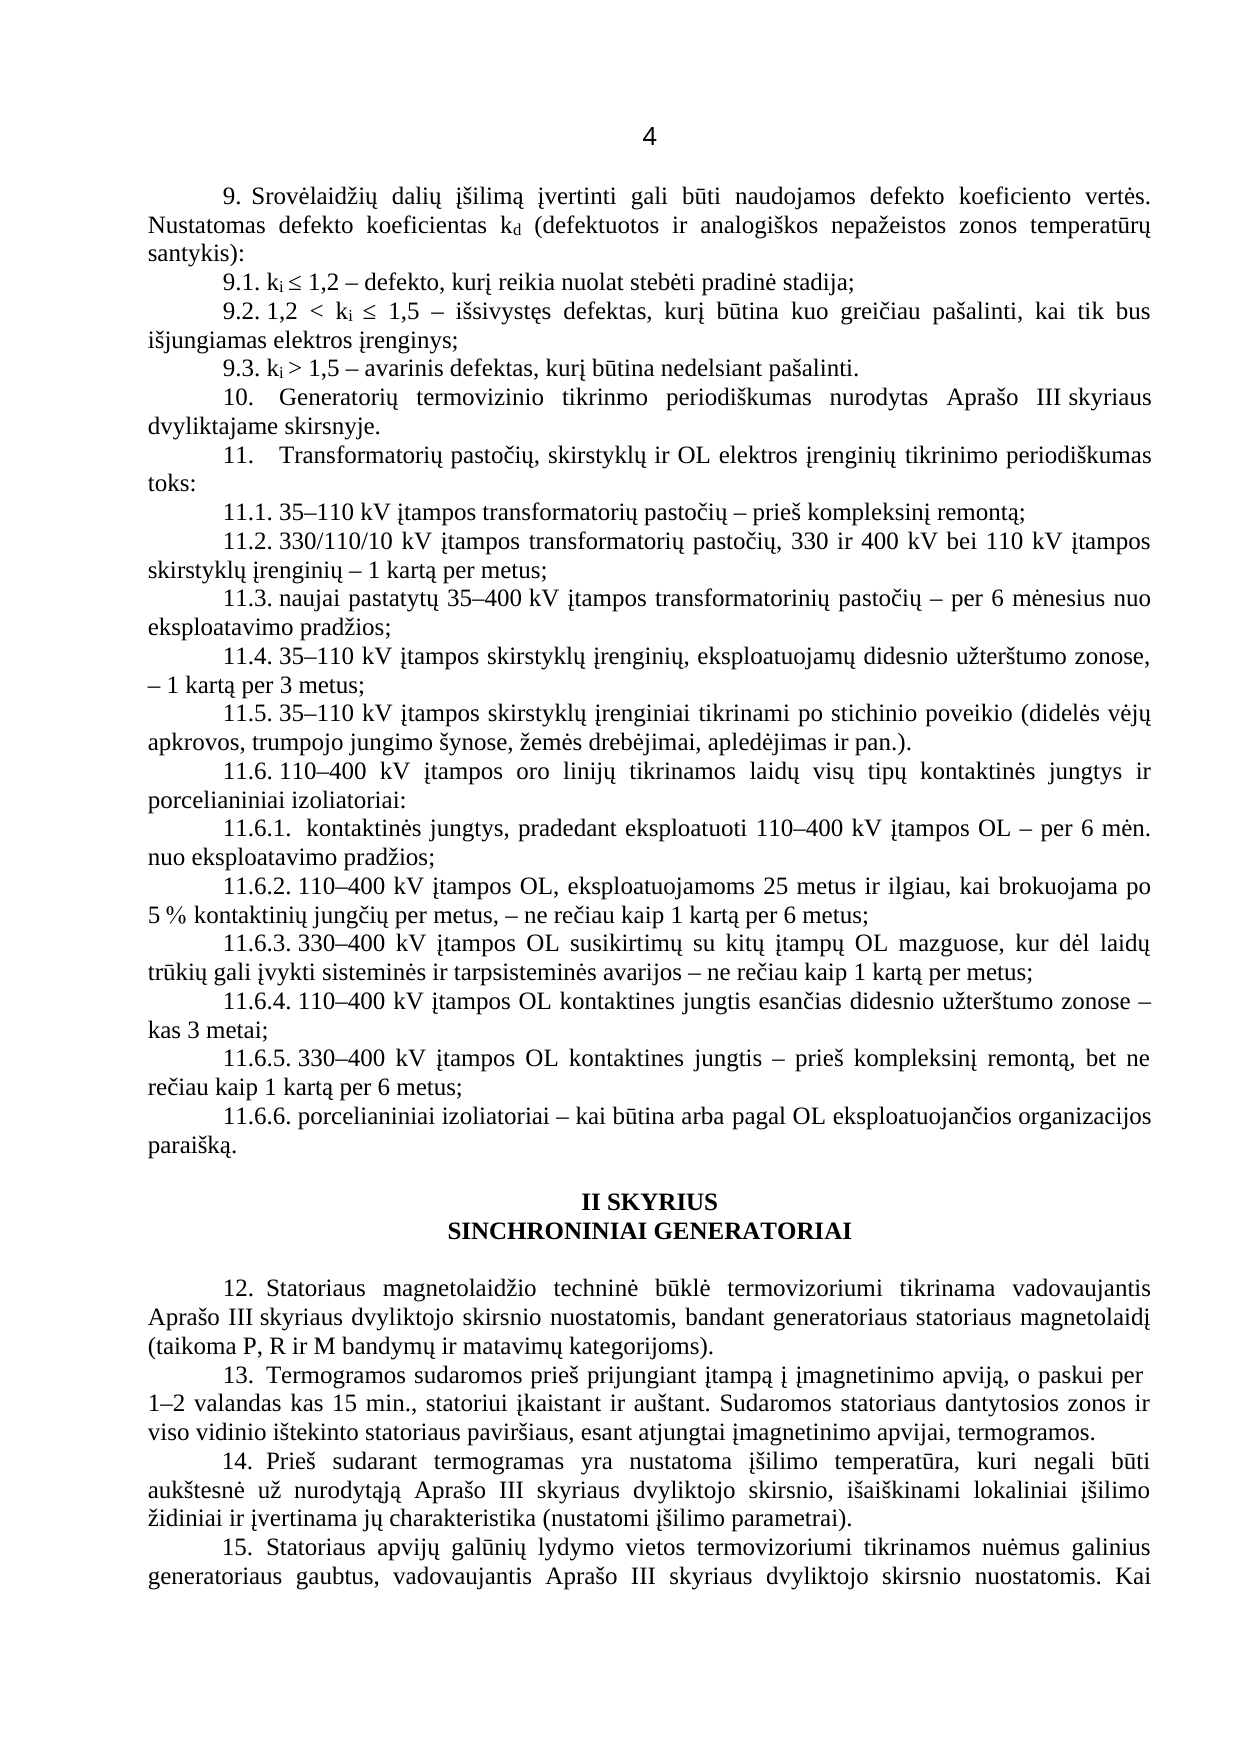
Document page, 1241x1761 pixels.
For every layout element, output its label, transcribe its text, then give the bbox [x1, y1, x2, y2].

text 9.3. ki > 1,5 – avarinis defektas, kurį būtina nedelsiant pašalinti. [148, 353, 1152, 382]
text 11.6.6. porcelianiniai izoliatoriai – kai būtina arba pagal OL eksploatuojančios organizacijos paraišką. [148, 1101, 1152, 1158]
text 11.3. naujai pastatytų 35–400 kV įtampos transformatorinių pastočių – per 6 mėnesius nuo eksploatavimo pradžios; [148, 583, 1152, 641]
subtitle SINCHRONINIAI GENERATORIAI [148, 1216, 1152, 1245]
text 11. Transformatorių pastočių, skirstyklų ir OL elektros įrenginių tikrinimo periodiškumas toks: [148, 440, 1152, 497]
text 9.1. ki ≤ 1,2 – defekto, kurį reikia nuolat stebėti pradinė stadija; [148, 267, 1152, 296]
text 11.6.5. 330–400 kV įtampos OL kontaktines jungtis – prieš kompleksinį remontą, bet ne rečiau kaip 1 kartą per 6 metus; [148, 1043, 1152, 1101]
text 11.4. 35–110 kV įtampos skirstyklų įrenginių, eksploatuojamų didesnio užterštumo zonose, – 1 kartą per 3 metus; [148, 641, 1152, 698]
text 11.1. 35–110 kV įtampos transformatorių pastočių – prieš kompleksinį remontą; [223, 497, 1152, 526]
text 10. Generatorių termovizinio tikrinmo periodiškumas nurodytas Aprašo III skyriaus dvyliktajame skirsnyje. [148, 382, 1152, 440]
text 11.2. 330/110/10 kV įtampos transformatorių pastočių, 330 ir 400 kV bei 110 kV įtampos skirstyklų įrenginių – 1 kartą per metus; [148, 526, 1152, 583]
text 11.6.3. 330–400 kV įtampos OL susikirtimų su kitų įtampų OL mazguose, kur dėl laidų trūkių gali įvykti sisteminės ir tarpsisteminės avarijos – ne rečiau kaip 1 kartą per metus; [148, 928, 1152, 986]
text 11.6.2. 110–400 kV įtampos OL, eksploatuojamoms 25 metus ir ilgiau, kai brokuojama po 5  kontaktinių jungčių per metus, – ne rečiau kaip 1 kartą per 6 metus; [148, 871, 1152, 928]
text 11.6.1. kontaktinės jungtys, pradedant eksploatuoti 110–400 kV įtampos OL – per 6 mėn. nuo eksploatavimo pradžios; [148, 813, 1152, 871]
text 11.6.4. 110–400 kV įtampos OL kontaktines jungtis esančias didesnio užterštumo zonose – kas 3 metai; [148, 986, 1152, 1043]
subtitle II SKYRIUS [148, 1187, 1152, 1216]
text 15. Statoriaus apvijų galūnių lydymo vietos termovizoriumi tikrinamos nuėmus galinius generatoriaus gaubtus, vadovaujantis Aprašo III skyriaus dvyliktojo skirsnio nuostatomis. Kai [148, 1532, 1152, 1590]
text 9.2. 1,2 < ki ≤ 1,5 – išsivystęs defektas, kurį būtina kuo greičiau pašalinti, kai tik bus išjungiamas elektros įrenginys; [148, 296, 1152, 353]
text 14. Prieš sudarant termogramas yra nustatoma įšilimo temperatūra, kuri negali būti aukštesnė už nurodytąją Aprašo III skyriaus dvyliktojo skirsnio, išaiškinami lokaliniai įšilimo židiniai ir įvertinama jų charakteristika (nustatomi įšilimo parametrai). [148, 1446, 1152, 1532]
text 13. Termogramos sudaromos prieš prijungiant įtampą į įmagnetinimo apviją, o paskui per 1–2 valandas kas 15 min., statoriui įkaistant ir auštant. Sudaromos statoriaus dantytosios zonos ir viso vidinio ištekinto statoriaus paviršiaus, esant atjungtai įmagnetinimo apvijai, termogramos. [148, 1360, 1152, 1446]
text 12. Statoriaus magnetolaidžio techninė būklė termovizoriumi tikrinama vadovaujantis Aprašo III skyriaus dvyliktojo skirsnio nuostatomis, bandant generatoriaus statoriaus magnetolaidį (taikoma P, R ir M bandymų ir matavimų kategorijoms). [148, 1273, 1152, 1360]
text 11.6. 110–400 kV įtampos oro linijų tikrinamos laidų visų tipų kontaktinės jungtys ir porcelianiniai izoliatoriai: [148, 756, 1152, 813]
text 11.5. 35–110 kV įtampos skirstyklų įrenginiai tikrinami po stichinio poveikio (didelės vėjų apkrovos, trumpojo jungimo šynose, žemės drebėjimai, apledėjimas ir pan.). [148, 698, 1152, 756]
text 9. Srovėlaidžių dalių įšilimą įvertinti gali būti naudojamos defekto koeficiento vertės. Nustatomas defekto koeficientas kd (defektuotos ir analogiškos nepažeistos zonos temperatūrų santykis): [148, 181, 1152, 267]
